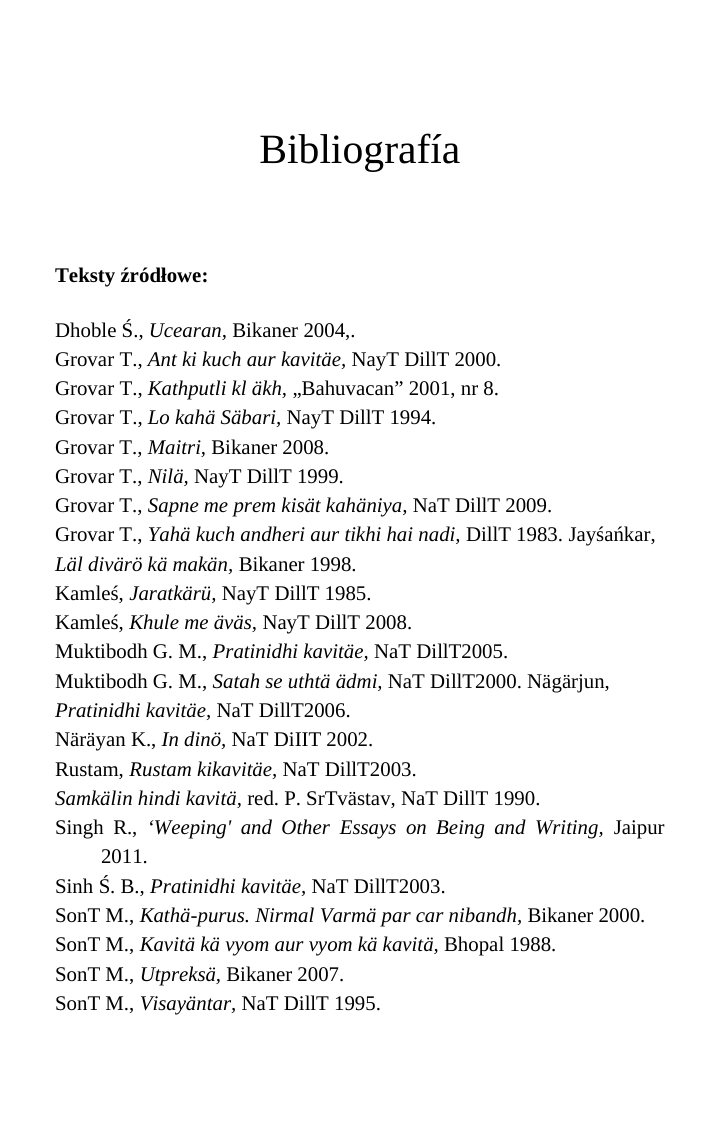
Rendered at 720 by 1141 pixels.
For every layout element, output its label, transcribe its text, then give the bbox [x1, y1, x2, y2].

text Grovar T., Maitri, Bikaner 2008. [55, 434, 664, 459]
text Rustam, Rustam kikavitäe, NaT DillT2003. [55, 757, 664, 781]
text Näräyan K., In dinö, NaT DiIIT 2002. [55, 727, 664, 751]
text Grovar T., Nilä, NayT DillT 1999. [55, 464, 664, 488]
text Grovar T., Kathputli kl äkh, „Bahuvacan” 2001, nr 8. [55, 376, 664, 400]
text Grovar T., Lo kahä Säbari, NayT DillT 1994. [55, 405, 664, 429]
subtitle Bibliografía [55, 124, 664, 172]
text Muktibodh G. M., Pratinidhi kavitäe, NaT DillT2005. [55, 639, 664, 663]
text Sinh Ś. B., Pratinidhi kavitäe, NaT DillT2003. [55, 874, 664, 898]
text Samkälin hindi kavitä, red. P. SrTvästav, NaT DillT 1990. [55, 786, 664, 810]
text Grovar T., Sapne me prem kisät kahäniya, NaT DillT 2009. [55, 493, 664, 517]
text Kamleś, Khule me äväs, NayT DillT 2008. [55, 610, 664, 634]
text SonT M., Utpreksä, Bikaner 2007. [55, 961, 664, 986]
text SonT M., Kathä-purus. Nirmal Varmä par car nibandh, Bikaner 2000. [55, 903, 664, 927]
subtitle Teksty źródłowe: [55, 263, 664, 287]
text Grovar T., Yahä kuch andheri aur tikhi hai nadi, DillT 1983. Jayśańkar, Läl divärö kä makän, Bikaner 1998. [55, 522, 664, 576]
text Grovar T., Ant ki kuch aur kavitäe, NayT DillT 2000. [55, 347, 664, 371]
text Muktibodh G. M., Satah se uthtä ädmi, NaT DillT2000. Nägärjun, Pratinidhi kavitäe, NaT DillT2006. [55, 669, 664, 722]
text SonT M., Visayäntar, NaT DillT 1995. [55, 991, 664, 1015]
text Kamleś, Jaratkärü, NayT DillT 1985. [55, 581, 664, 605]
text Dhoble Ś., Ucearan, Bikaner 2004,. [55, 317, 664, 342]
text Singh R., ‘Weeping' and Other Essays on Being and Writing, Jaipur 2011. [55, 815, 664, 868]
text SonT M., Kavitä kä vyom aur vyom kä kavitä, Bhopal 1988. [55, 932, 664, 956]
